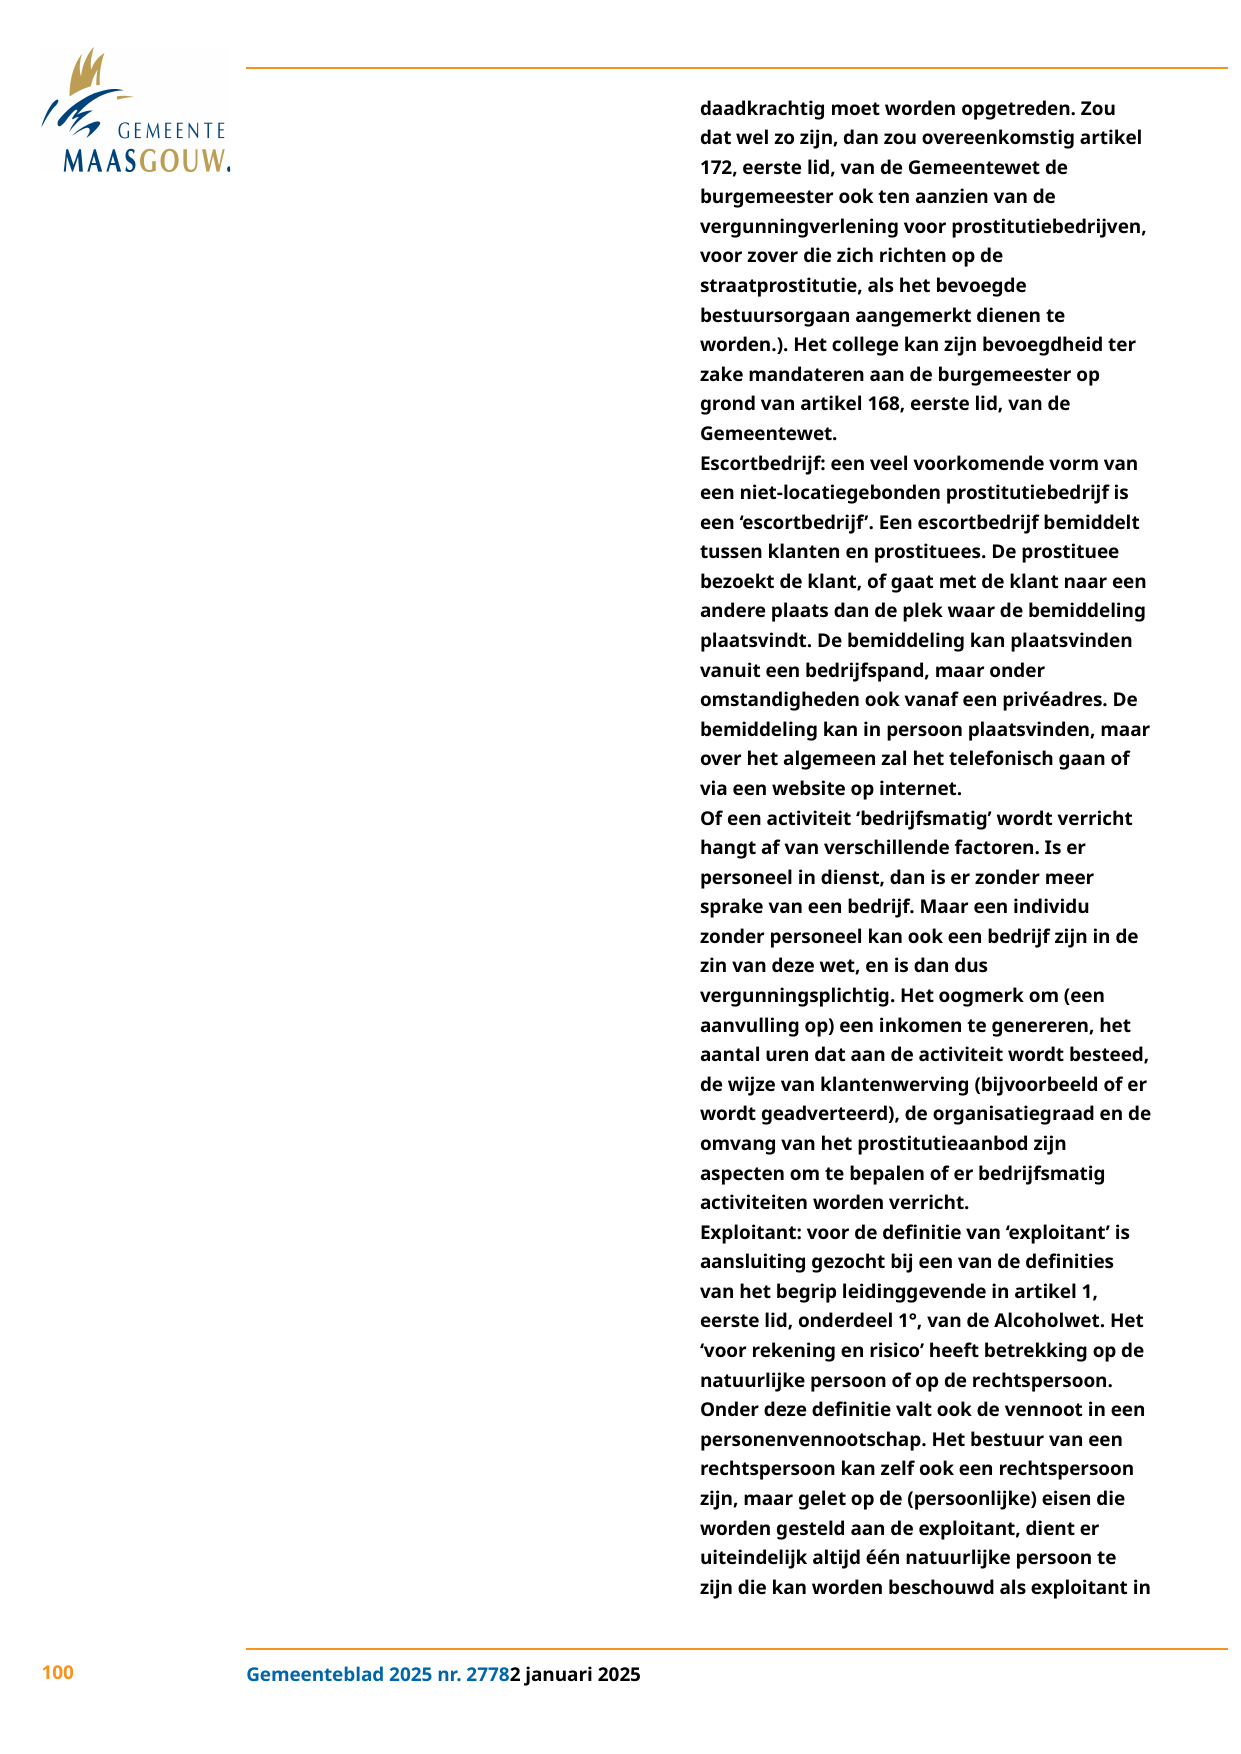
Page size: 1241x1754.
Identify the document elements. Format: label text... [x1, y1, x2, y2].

picture [41, 47, 231, 172]
table_cell [248, 95, 700, 1600]
table_cell daadkrachtig moet worden opgetreden. Zou dat wel zo zijn, dan zou overeenkomstig artikel 172, eerste lid, van de Gemeentewet de burgemeester ook ten aanzien van de vergunningverlening voor prostitutiebedrijven, voor zover die zich richten op de straatprostitutie, als het bevoegde bestuursorgaan aangemerkt dienen te worden.). Het college kan zijn bevoegdheid ter zake mandateren aan de burgemeester op grond van artikel 168, eerste lid, van de Gemeentewet. Escortbedrijf: een veel voorkomende vorm van een niet-locatiegebonden prostitutiebedrijf is een ‘escortbedrijf’. Een escortbedrijf bemiddelt tussen klanten en prostituees. De prostituee bezoekt de klant, of gaat met de klant naar een andere plaats dan de plek waar de bemiddeling plaatsvindt. De bemiddeling kan plaatsvinden vanuit een bedrijfspand, maar onder omstandigheden ook vanaf een privéadres. De bemiddeling kan in persoon plaatsvinden, maar over het algemeen zal het telefonisch gaan of via een website op internet. Of een activiteit ‘bedrijfsmatig’ wordt verricht hangt af van verschillende factoren. Is er personeel in dienst, dan is er zonder meer sprake van een bedrijf. Maar een individu zonder personeel kan ook een bedrijf zijn in de zin van deze wet, en is dan dus vergunningsplichtig. Het oogmerk om (een aanvulling op) een inkomen te genereren, het aantal uren dat aan de activiteit wordt besteed, de wijze van klantenwerving (bijvoorbeeld of er wordt geadverteerd), de organisatiegraad en de omvang van het prostitutieaanbod zijn aspecten om te bepalen of er bedrijfsmatig activiteiten worden verricht. Exploitant: voor de definitie van ‘exploitant’ is aansluiting gezocht bij een van de definities van het begrip leidinggevende in artikel 1, eerste lid, onderdeel 1°, van de Alcoholwet. Het ‘voor rekening en risico’ heeft betrekking op de natuurlijke persoon of op de rechtspersoon. Onder deze definitie valt ook de vennoot in een personenvennootschap. Het bestuur van een rechtspersoon kan zelf ook een rechtspersoon zijn, maar gelet op de (persoonlijke) eisen die worden gesteld aan de exploitant, dient er uiteindelijk altijd één natuurlijke persoon te zijn die kan worden beschouwd als exploitant in [700, 95, 1152, 1600]
